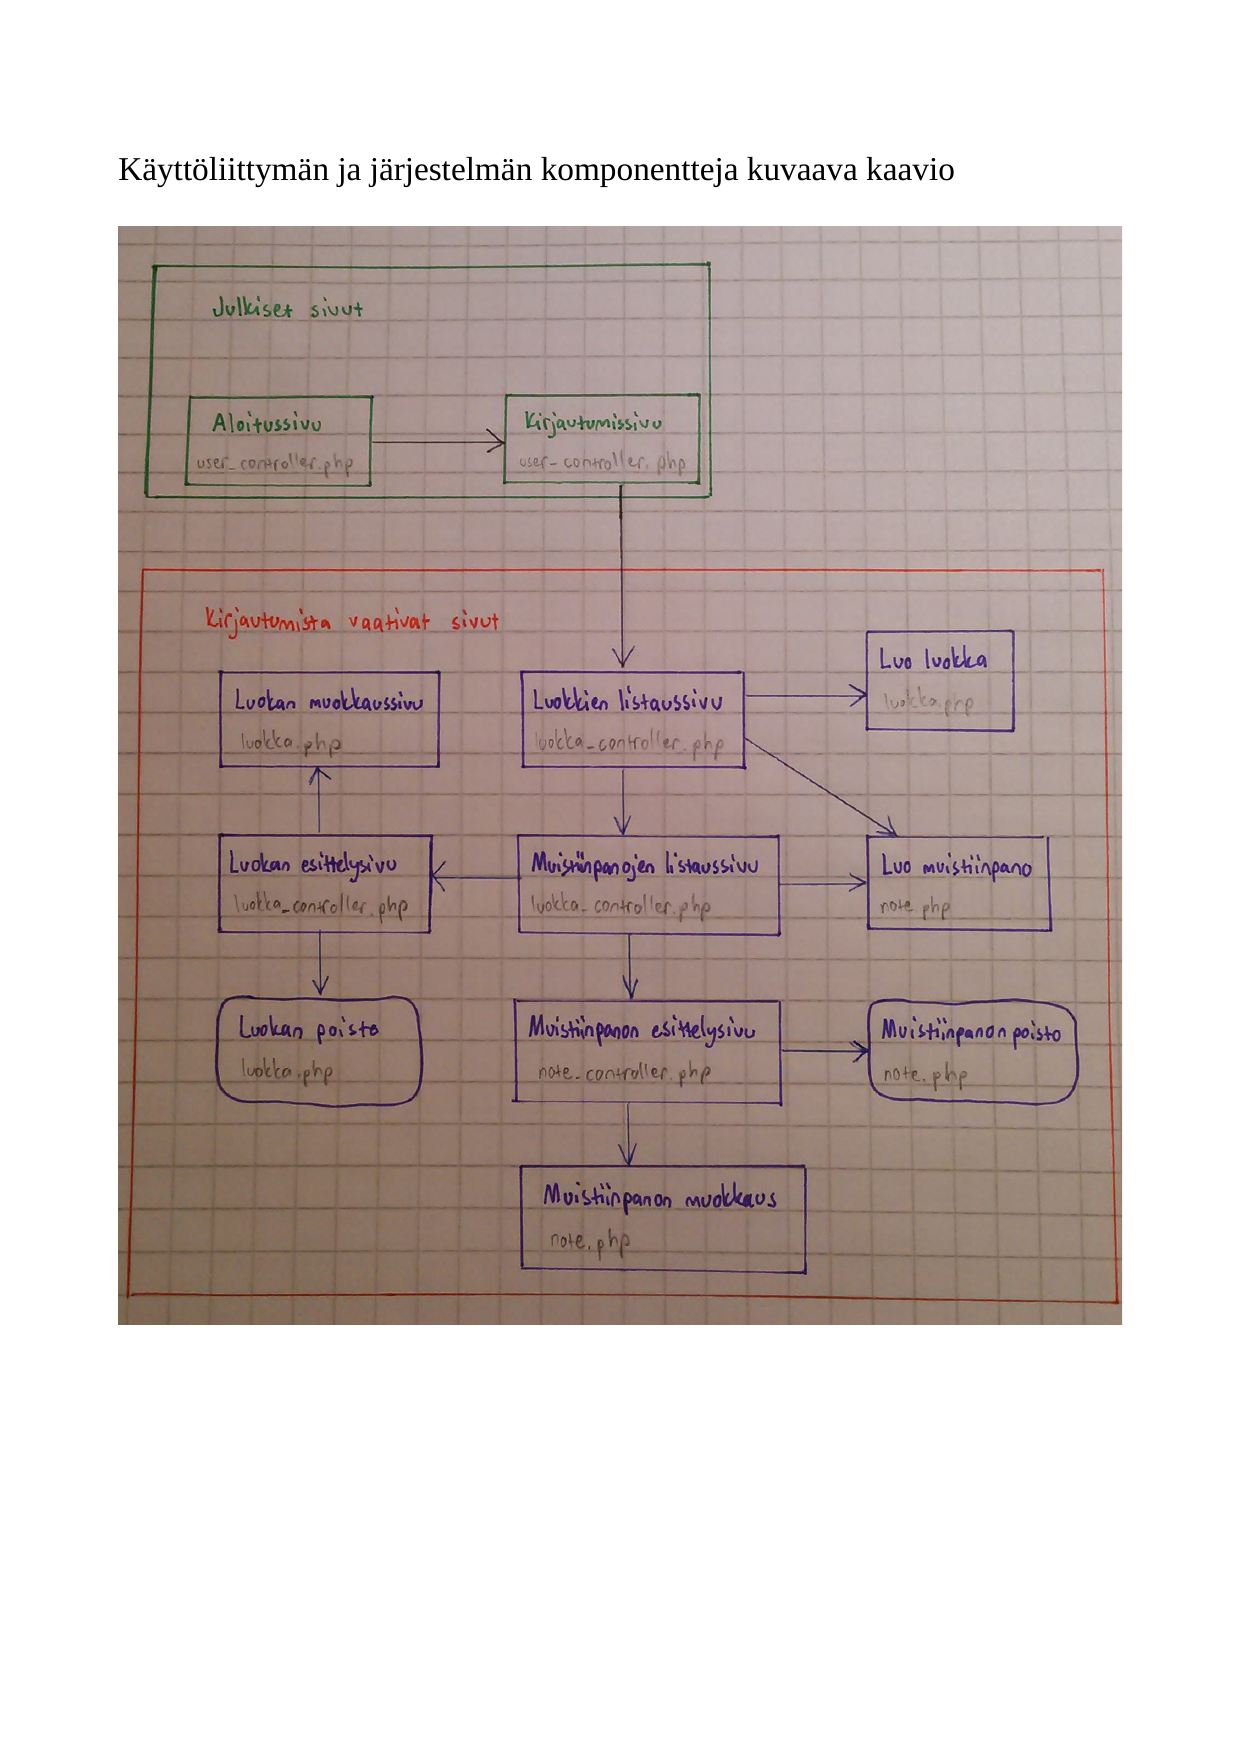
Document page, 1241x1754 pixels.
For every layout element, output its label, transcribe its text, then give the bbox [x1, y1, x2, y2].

picture [118, 226, 1123, 1325]
text Käyttöliittymän ja järjestelmän komponentteja kuvaava kaavio [118, 149, 1122, 188]
